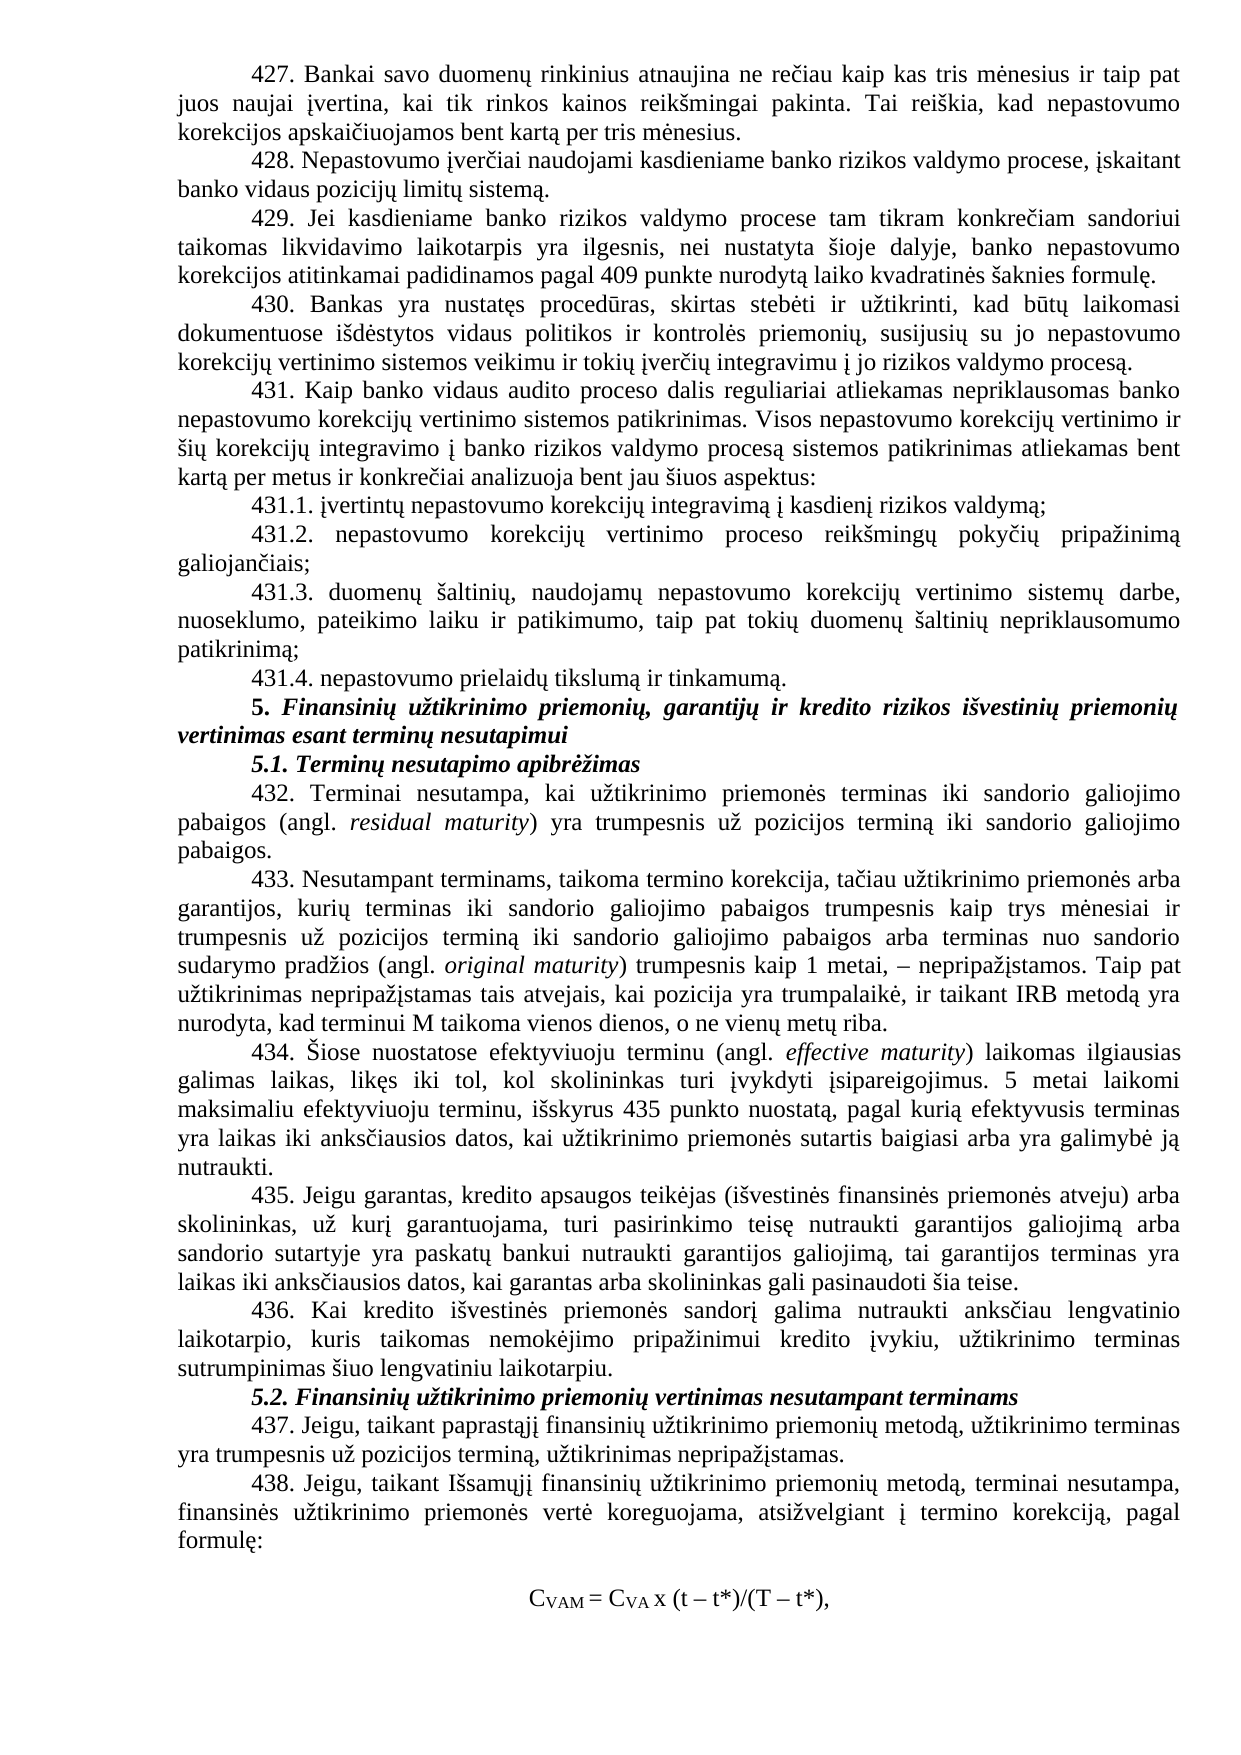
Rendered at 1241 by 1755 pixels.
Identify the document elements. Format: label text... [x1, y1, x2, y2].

text 432. Terminai nesutampa, kai užtikrinimo priemonės terminas iki sandorio galiojimo pabaigos (angl. residual maturity) yra trumpesnis už pozicijos terminą iki sandorio galiojimo pabaigos. [177, 778, 1181, 864]
text 431.4. nepastovumo prielaidų tikslumą ir tinkamumą. [177, 663, 1181, 692]
text 427. Bankai savo duomenų rinkinius atnaujina ne rečiau kaip kas tris mėnesius ir taip pat juos naujai įvertina, kai tik rinkos kainos reikšmingai pakinta. Tai reiškia, kad nepastovumo korekcijos apskaičiuojamos bent kartą per tris mėnesius. [177, 59, 1181, 145]
text 431.1. įvertintų nepastovumo korekcijų integravimą į kasdienį rizikos valdymą; [177, 490, 1181, 519]
text 5. Finansinių užtikrinimo priemonių, garantijų ir kredito rizikos išvestinių priemonių vertinimas esant terminų nesutapimui [177, 692, 1181, 749]
text 429. Jei kasdieniame banko rizikos valdymo procese tam tikram konkrečiam sandoriui taikomas likvidavimo laikotarpis yra ilgesnis, nei nustatyta šioje dalyje, banko nepastovumo korekcijos atitinkamai padidinamos pagal 409 punkte nurodytą laiko kvadratinės šaknies formulę. [177, 203, 1181, 289]
text 434. Šiose nuostatose efektyviuoju terminu (angl. effective maturity) laikomas ilgiausias galimas laikas, likęs iki tol, kol skolininkas turi įvykdyti įsipareigojimus. 5 metai laikomi maksimaliu efektyviuoju terminu, išskyrus 435 punkto nuostatą, pagal kurią efektyvusis terminas yra laikas iki anksčiausios datos, kai užtikrinimo priemonės sutartis baigiasi arba yra galimybė ją nutraukti. [177, 1037, 1181, 1180]
text 5.1. Terminų nesutapimo apibrėžimas [177, 749, 1181, 778]
text 431.3. duomenų šaltinių, naudojamų nepastovumo korekcijų vertinimo sistemų darbe, nuoseklumo, pateikimo laiku ir patikimumo, taip pat tokių duomenų šaltinių nepriklausomumo patikrinimą; [177, 577, 1181, 663]
text 5.2. Finansinių užtikrinimo priemonių vertinimas nesutampant terminams [177, 1382, 1181, 1410]
text 436. Kai kredito išvestinės priemonės sandorį galima nutraukti anksčiau lengvatinio laikotarpio, kuris taikomas nemokėjimo pripažinimui kredito įvykiu, užtikrinimo terminas sutrumpinimas šiuo lengvatiniu laikotarpiu. [177, 1295, 1181, 1382]
text 428. Nepastovumo įverčiai naudojami kasdieniame banko rizikos valdymo procese, įskaitant banko vidaus pozicijų limitų sistemą. [177, 145, 1181, 203]
text 431. Kaip banko vidaus audito proceso dalis reguliariai atliekamas nepriklausomas banko nepastovumo korekcijų vertinimo sistemos patikrinimas. Visos nepastovumo korekcijų vertinimo ir šių korekcijų integravimo į banko rizikos valdymo procesą sistemos patikrinimas atliekamas bent kartą per metus ir konkrečiai analizuoja bent jau šiuos aspektus: [177, 375, 1181, 490]
text 438. Jeigu, taikant Išsamųjį finansinių užtikrinimo priemonių metodą, terminai nesutampa, finansinės užtikrinimo priemonės vertė koreguojama, atsižvelgiant į termino korekciją, pagal formulę: [177, 1468, 1181, 1554]
text 433. Nesutampant terminams, taikoma termino korekcija, tačiau užtikrinimo priemonės arba garantijos, kurių terminas iki sandorio galiojimo pabaigos trumpesnis kaip trys mėnesiai ir trumpesnis už pozicijos terminą iki sandorio galiojimo pabaigos arba terminas nuo sandorio sudarymo pradžios (angl. original maturity) trumpesnis kaip 1 metai, – nepripažįstamos. Taip pat užtikrinimas nepripažįstamas tais atvejais, kai pozicija yra trumpalaikė, ir taikant IRB metodą yra nurodyta, kad terminui M taikoma vienos dienos, o ne vienų metų riba. [177, 864, 1181, 1037]
text 435. Jeigu garantas, kredito apsaugos teikėjas (išvestinės finansinės priemonės atveju) arba skolininkas, už kurį garantuojama, turi pasirinkimo teisę nutraukti garantijos galiojimą arba sandorio sutartyje yra paskatų bankui nutraukti garantijos galiojimą, tai garantijos terminas yra laikas iki anksčiausios datos, kai garantas arba skolininkas gali pasinaudoti šia teise. [177, 1180, 1181, 1295]
text 431.2. nepastovumo korekcijų vertinimo proceso reikšmingų pokyčių pripažinimą galiojančiais; [177, 519, 1181, 577]
text 430. Bankas yra nustatęs procedūras, skirtas stebėti ir užtikrinti, kad būtų laikomasi dokumentuose išdėstytos vidaus politikos ir kontrolės priemonių, susijusių su jo nepastovumo korekcijų vertinimo sistemos veikimu ir tokių įverčių integravimu į jo rizikos valdymo procesą. [177, 289, 1181, 375]
text 437. Jeigu, taikant paprastąjį finansinių užtikrinimo priemonių metodą, užtikrinimo terminas yra trumpesnis už pozicijos terminą, užtikrinimas nepripažįstamas. [177, 1410, 1181, 1468]
text CVAM = CVA x (t – t*)/(T – t*), [177, 1583, 1181, 1612]
